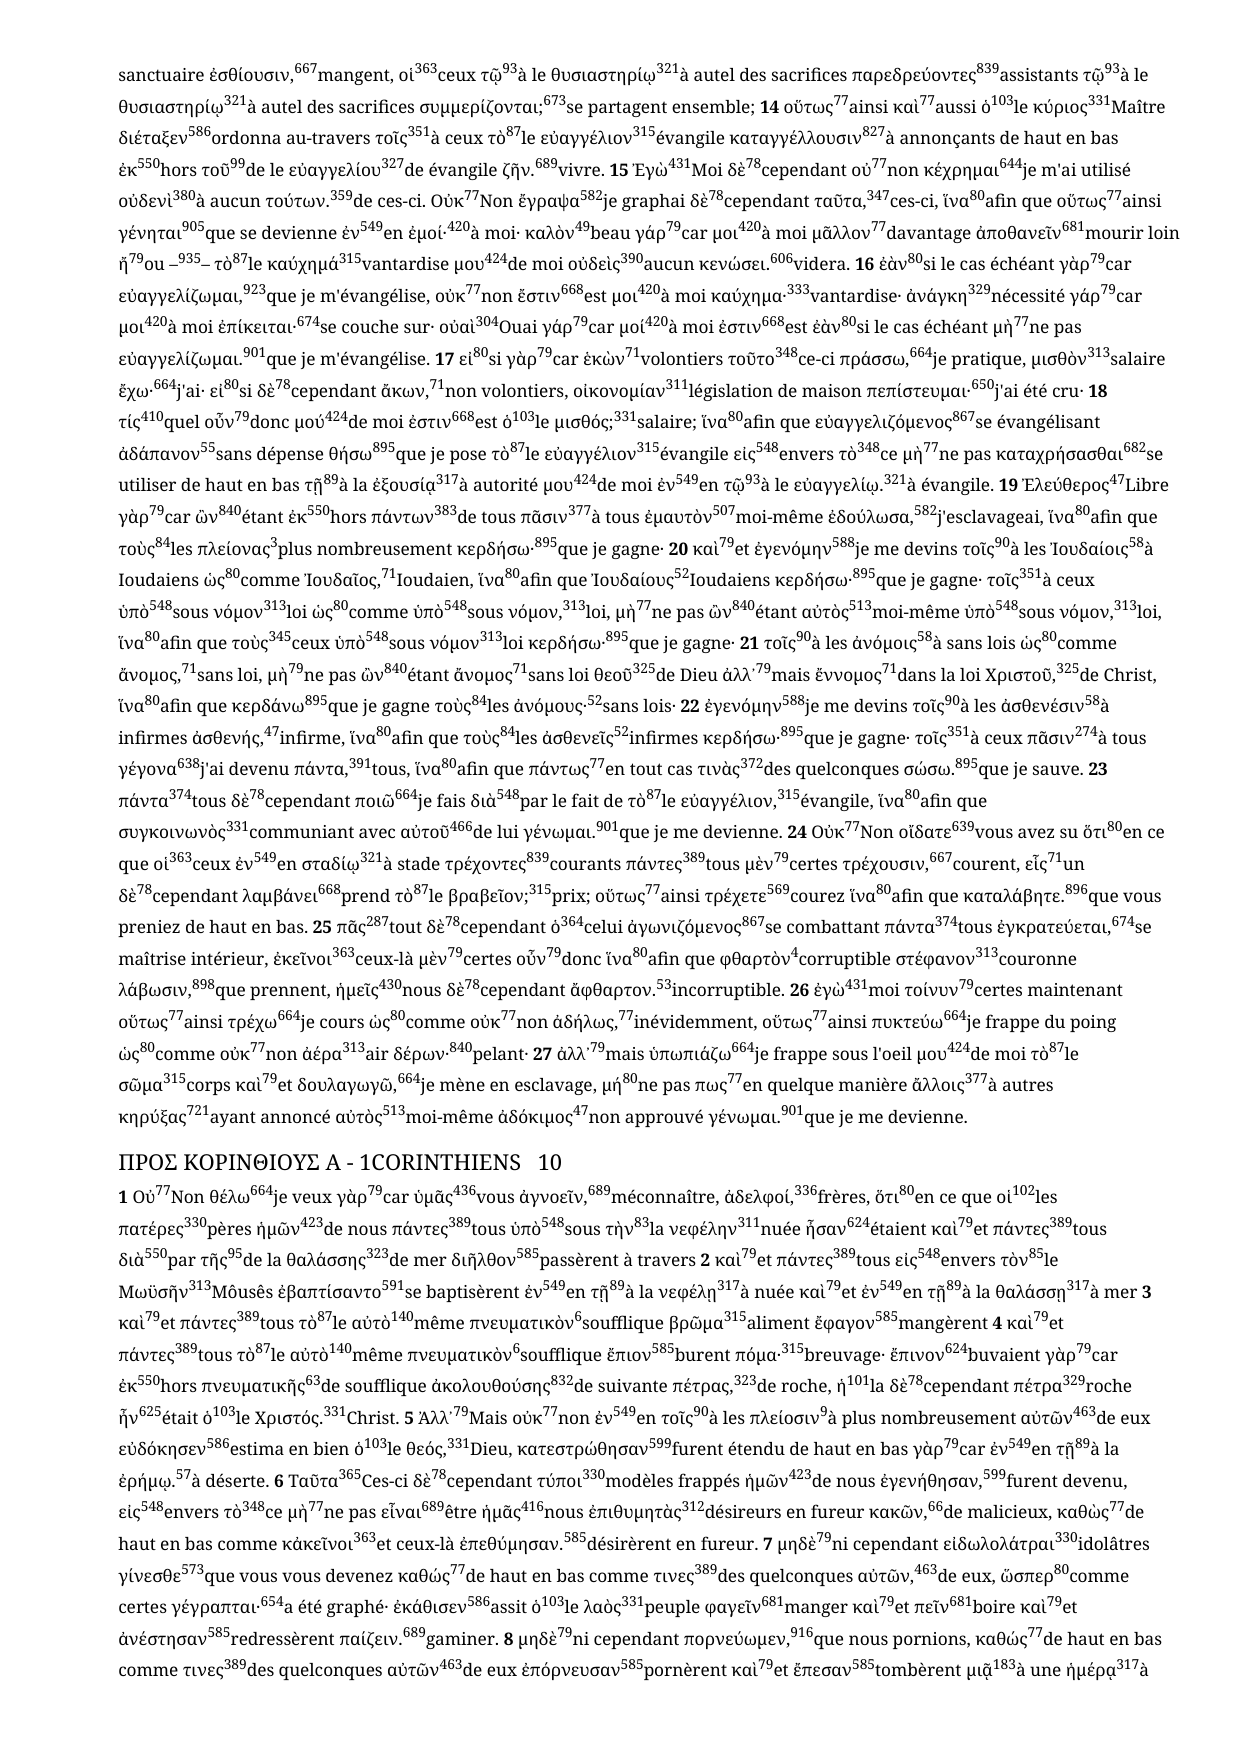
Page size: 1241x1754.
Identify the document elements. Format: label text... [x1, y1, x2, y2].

text ΠΡΟΣ ΚΟΡΙΝΘΙΟΥΣ Α - 1CORINTHIENS 10 [118, 1147, 1181, 1177]
text 1 Οὐ77Non θέλω664je veux γὰρ79car ὑμᾶς436vous ἀγνοεῖν,689méconnaître, ἀδελφοί,336frères, ὅτι80en ce que οἱ102les πατέρες330pères ἡμῶν423de nous πάντες389tous ὑπὸ548sous τὴν83la νεφέλην311nuée ἦσαν624étaient καὶ79et πάντες389tous διὰ550par τῆς95de la θαλάσσης323de mer διῆλθον585passèrent à travers 2 καὶ79et πάντες389tous εἰς548envers τὸν85le Μωϋσῆν313Môusês ἐβαπτίσαντο591se baptisèrent ἐν549en τῇ89à la νεφέλῃ317à nuée καὶ79et ἐν549en τῇ89à la θαλάσσῃ317à mer 3 καὶ79et πάντες389tous τὸ87le αὐτὸ140même πνευματικὸν6soufflique βρῶμα315aliment ἔφαγον585mangèrent 4 καὶ79et πάντες389tous τὸ87le αὐτὸ140même πνευματικὸν6soufflique ἔπιον585burent πόμα·315breuvage· ἔπινον624buvaient γὰρ79car ἐκ550hors πνευματικῆς63de soufflique ἀκολουθούσης832de suivante πέτρας,323de roche, ἡ101la δὲ78cependant πέτρα329roche ἦν625était ὁ103le Χριστός.331Christ. 5 Ἀλλ᾽79Mais οὐκ77non ἐν549en τοῖς90à les πλείοσιν9à plus nombreusement αὐτῶν463de eux εὐδόκησεν586estima en bien ὁ103le θεός,331Dieu, κατεστρώθησαν599furent étendu de haut en bas γὰρ79car ἐν549en τῇ89à la ἐρήμῳ.57à déserte. 6 Ταῦτα365Ces-ci δὲ78cependant τύποι330modèles frappés ἡμῶν423de nous ἐγενήθησαν,599furent devenu, εἰς548envers τὸ348ce μὴ77ne pas εἶναι689être ἡμᾶς416nous ἐπιθυμητὰς312désireurs en fureur κακῶν,66de malicieux, καθὼς77de haut en bas comme κἀκεῖνοι363et ceux-là ἐπεθύμησαν.585désirèrent en fureur. 7 μηδὲ79ni cependant εἰδωλολάτραι330idolâtres γίνεσθε573que vous vous devenez καθώς77de haut en bas comme τινες389des quelconques αὐτῶν,463de eux, ὥσπερ80comme certes γέγραπται·654a été graphé· ἐκάθισεν586assit ὁ103le λαὸς331peuple φαγεῖν681manger καὶ79et πεῖν681boire καὶ79et ἀνέστησαν585redressèrent παίζειν.689gaminer. 8 μηδὲ79ni cependant πορνεύωμεν,916que nous pornions, καθώς77de haut en bas comme τινες389des quelconques αὐτῶν463de eux ἐπόρνευσαν585pornèrent καὶ79et ἔπεσαν585tombèrent μιᾷ183à une ἡμέρᾳ317à journée εἴκοσι194vingt τρεῖς194trois χιλιάδες.328milliers. 9 μηδὲ79ni cependant ἐκπειράζωμεν916que nous mettions en tentation à l'excès τὸν85le Χριστόν,313Christ, καθώς77de haut en bas comme τινες389des quelconques αὐτῶν463de eux ἐξεπείρασαν585mirent en tentation à l'excès καὶ79et ὑπὸ550sous τῶν96de les ὄφεων324de serpents ἀπώλλυντο.635étaient perdu au loin. 10 μηδὲ79ni cependant γογγύζετε,569murmurez, καθάπερ77tout comme τινὲς389des quelconques αὐτῶν463de eux ἐγόγγυσαν585murmurèrent καὶ79et ἀπώλοντο591se perdirent au loin ὑπὸ550sous τοῦ97de le ὀλοθρευτοῦ.325de ruineur. 11 ταῦτα365ces-ci δὲ78cependant τυπικῶς77typiquement συνέβαινεν625arrivait avec ἐκείνοις,351à ceux-là, ἐγράφη600fut graphé δὲ78cependant πρὸς548vers νουθεσίαν311admonition ἡμῶν,423de nous, εἰς548envers οὓς479lesquels τὰ104les τέλη332achèvements τῶν96de les αἰώνων324de ères κατήντηκεν.642a atteint à l'encontre. 12 Ὥστε80De sorte que ὁ364celui δοκῶν840estimant ἑστάναι686avoir dressé βλεπέτω572regarde μὴ80ne pas πέσῃ.899que tombe. 13 πειρασμὸς331tentation ὑμᾶς436vous οὐκ77non εἴληφεν642a pris εἰ551si μὴ77ne pas ἀνθρώπινος·71humain· πιστὸς47croyable δὲ78cependant ὁ103le θεός,331Dieu, ὃς498lequel οὐκ77non ἐάσει606concédera ὑμᾶς436vous πειρασθῆναι683être mis en tentation ὑπὲρ548au-dessus ὃ482lequel δύνασθε671vous vous pouvez ἀλλὰ79mais ποιήσει606fera σὺν549avec τῷ91à le πειρασμῷ319à tentation καὶ77aussi τὴν83la ἔκβασιν311issue τοῦ360de ce δύνασθαι690se pouvoir ὑπενεγκεῖν.681supporter. 14 Διόπερ,79C'est pourquoi certes, ἀγαπητοί75aimés μου,424de moi, φεύγετε569fuyez ἀπὸ550au loin τῆς95de la εἰδωλολατρίας.323de idolâtrie. 15 ὡς80comme φρονίμοις58à pensifs λέγω·664je dis· κρίνατε553jugez ὑμεῖς447vous ὅ482lequel φημι.664je déclare. 16 Τὸ105Le ποτήριον333récipient à boire τῆς95de la εὐλογίας323de éloge ὃ482lequel εὐλογοῦμεν,663nous élogions, οὐχὶ340non pas κοινωνία329communion ἐστὶν668est τοῦ99de le αἵματος327de sang τοῦ97de le Χριστοῦ;325de Christ; τὸν85le ἄρτον313pain ὃν480lequel κλῶμεν,663nous cassons, οὐχὶ340non pas κοινωνία329communion τοῦ99de le σώματος327de corps τοῦ97de le Χριστοῦ325de Christ ἐστιν;668est; 17 ὅτι80en ce que εἷς197un ἄρτος,331pain, ἓν199un σῶμα333corps οἱ102les πολλοί389nombreux ἐσμεν,663nous sommes, οἱ102les γὰρ79car πάντες389tous ἐκ550hors τοῦ97de le ἑνὸς191de un ἄρτου325de pain μετέχομεν.663nous participons. 18 βλέπετε569regardez τὸν85le Ἰσραὴλ313Israël κατὰ548selon σάρκα·311chair· οὐχὶ340non pas οἱ363ceux ἐσθίοντες839mangeants τὰς82les θυσίας310sacrifices κοινωνοὶ330communiants τοῦ99de le θυσιαστηρίου327de autel des sacrifices εἰσίν;667sont; 19 Τί399Quel οὖν79donc φημι;664je déclare; ὅτι80en ce que εἰδωλόθυτόν73idolothyte τί392un quelconque ἐστιν668est ἢ79ou ὅτι80en ce que εἴδωλόν333idole τί392un quelconque ἐστιν;668est; 20 ἀλλ᾽79mais ὅτι80en ce que ἃ481lesquels θύουσιν667sacrifient τὰ104les ἔθνη,332ethnies, δαιμονίοις320à démons καὶ79et οὐ77non θεῷ319à Dieu θύουσιν·667sacrifient· οὐ77non θέλω664je veux δὲ78cependant ὑμᾶς436vous κοινωνοὺς312communiants τῶν98de les δαιμονίων326de démons γίνεσθαι.690se devenir. 21 οὐ77non δύνασθε671vous vous pouvez ποτήριον315récipient à boire κυρίου325de Maître πίνειν689boire καὶ79et ποτήριον315récipient à boire δαιμονίων,326de démons, οὐ77non δύνασθε671vous vous pouvez τραπέζης323de table κυρίου325de Maître μετέχειν689participer καὶ79et τραπέζης323de table δαιμονίων.326de démons. 22 ἢ79ou παραζηλοῦμεν663nous zélons à côté τὸν85le κύριον;313Maître; μὴ340ne pas ἰσχυρότεροι46plus forts αὐτοῦ464de lui ἐσμεν;663nous sommes; 23 Πάντα391Tous ἔξεστιν668est permis ἀλλ᾽79mais οὐ77non πάντα391tous συμφέρει·668est opportun· πάντα391tous ἔξεστιν668est permis ἀλλ᾽79mais οὐ77non πάντα391tous οἰκοδομεῖ.668édifie en maison. 24 μηδεὶς390pas un τὸ348ce ἑαυτοῦ537de lui-même ζητείτω572cherche ἀλλὰ79mais τὸ348ce τοῦ97de le ἑτέρου.384de autre-différent. 25 Πᾶν375Tout τὸ348ce ἐν549en μακέλλῳ321à marché à viande πωλούμενον877étant troqué ἐσθίετε569mangez μηδὲν375pas un ἀνακρίνοντες839jugeants de bas en haut διὰ548par le fait de τὴν83la συνείδησιν·311conscience· 26 τοῦ97de le κυρίου325de Maître γὰρ79car ἡ101la γῆ329terre καὶ79et τὸ105le πλήρωμα333plénitude αὐτῆς.462de elle. 27 εἴ80si τις390un quelconque καλεῖ668appelle ὑμᾶς436vous τῶν96de les ἀπίστων64de incroyants καὶ79et θέλετε665vous voulez πορεύεσθαι,690se aller, πᾶν375tout τὸ348ce παρατιθέμενον877étant posé à côté ὑμῖν438à vous ἐσθίετε569mangez μηδὲν375pas un ἀνακρίνοντες839jugeants de bas en haut διὰ548par le fait de τὴν83la συνείδησιν.311conscience. 28 ἐὰν80si le cas échéant δέ78cependant τις390un quelconque ὑμῖν438à vous εἴπῃ·899que dise· τοῦτο158ce-ci ἱερόθυτόν49sanctuaire sacrifice ἐστιν,668est, μὴ77ne pas ἐσθίετε569mangez δι᾽548par le fait de ἐκεῖνον346celui-là τὸν346celui μηνύσαντα707ayant indiqué καὶ79et τὴν83la συνείδησιν·311conscience· 29 συνείδησιν311conscience δὲ78cependant λέγω664je dis οὐχὶ77non pas τὴν344celle ἑαυτοῦ537de lui-même ἀλλὰ79mais τὴν344celle τοῦ97de le ἑτέρου.384de autre-différent. ἱνατί77pourquoi γὰρ79car ἡ101la ἐλευθερία329liberté μου424de moi κρίνεται680est jugé ὑπὸ550sous ἄλλης125de autre συνειδήσεως;323de conscience; 30 εἰ80si ἐγὼ431moi χάριτι317à grâce μετέχω,664je participe, τί399quel βλασφημοῦμαι676je suis blasphémé ὑπὲρ550au-dessus οὗ494de lequel ἐγὼ431moi εὐχαριστῶ;664je rends grâce; 31 Εἴτε79Soit οὖν79donc ἐσθίετε665vous mangez εἴτε79soit πίνετε665vous buvez εἴτε79soit τι375un quelconque ποιεῖτε,665vous faites, πάντα374tous εἰς548envers δόξαν311gloire θεοῦ325de Dieu ποιεῖτε.569faites. 32 ἀπρόσκοποι46irréprochables καὶ79et Ἰουδαίοις58à Ioudaiens γίνεσθε573que vous vous devenez καὶ79et Ἕλλησιν318à Hellèns καὶ79et τῇ89à la ἐκκλησίᾳ317à église τοῦ97de le θεοῦ,325de Dieu, 33 καθὼς77de haut en bas comme κἀγὼ431et moi πάντα374tous πᾶσιν377à tous ἀρέσκω664je plais μὴ79ne pas ζητῶν840cherchant τὸ87le ἐμαυτοῦ511de moi-même σύμφορον55convenable ἀλλὰ79mais τὸ348ce τῶν96de les πολλῶν,383de nombreux, ἵνα80afin que σωθῶσιν.910que soient sauvé. [118, 1181, 1181, 1682]
text 1 Οὐκ340Non εἰμὶ664je suis ἐλεύθερος;47libre; οὐκ340non εἰμὶ664je suis ἀπόστολος;331envoyé; οὐχὶ340non pas Ἰησοῦν313Iésous τὸν85le κύριον313Maître ἡμῶν423de nous ἑόρακα;638j'ai vu; οὐ340non τὸ105le ἔργον333travail μου424de moi ὑμεῖς447vous ἐστε665vous êtes ἐν549en κυρίῳ;319à Maître; 2 εἰ80si ἄλλοις377à autres οὐκ77non εἰμὶ664je suis ἀπόστολος,331envoyé, ἀλλά79mais γε340du moins ὑμῖν438à vous εἰμι·664je suis· ἡ101la γὰρ79car σφραγίς329sceau μου424de moi τῆς95de la ἀποστολῆς323de envoi ὑμεῖς447vous ἐστε665vous êtes ἐν549en κυρίῳ.319à Maître. 3 Ἡ101La ἐμὴ229mienne ἀπολογία329apologie τοῖς351à ceux ἐμὲ417moi ἀνακρίνουσίν827à jugeants de bas en haut ἐστιν668est αὕτη.362celle-ci. 4 μὴ340ne pas οὐκ77non ἔχομεν663nous avons ἐξουσίαν311autorité φαγεῖν681manger καὶ79et πεῖν;681boire; 5 μὴ340ne pas οὐκ77non ἔχομεν663nous avons ἐξουσίαν311autorité ἀδελφὴν311soeur γυναῖκα311femme περιάγειν689mener autour ὡς80comme καὶ77aussi οἱ102les λοιποὶ131restants ἀπόστολοι330envoyés καὶ79et οἱ102les ἀδελφοὶ330frères τοῦ97de le κυρίου325de Maître καὶ79et Κηφᾶς;331Képhas; 6 ἢ79ou μόνος132seul ἐγὼ431moi καὶ79et Βαρναβᾶς331Bar-Nabas οὐκ340non ἔχομεν663nous avons ἐξουσίαν311autorité μὴ77ne pas ἐργάζεσθαι;690se mettre au travail; 7 Τίς410Quel στρατεύεται674se guerroie en soldat ἰδίοις122à en propres ὀψωνίοις320à gages ποτέ;77à un moment; τίς410quel φυτεύει668plante ἀμπελῶνα313vignoble καὶ79et τὸν85le καρπὸν313fruit αὐτοῦ464de lui οὐκ77non ἐσθίει;668mange; ἢ79ou τίς410quel ποιμαίνει668berge ποίμνην311bergerie de troupeau καὶ79et ἐκ550hors τοῦ99de le γάλακτος327de lait τῆς95de la ποίμνης323de bergerie de troupeau οὐκ77non ἐσθίει;668mange; 8 Μὴ340Ne pas κατὰ548selon ἄνθρωπον313être humain ταῦτα347ces-ci λαλῶ664je bavarde ἢ79ou καὶ77aussi ὁ103le νόμος331loi ταῦτα347ces-ci οὐ340non λέγει;668dit; 9 ἐν549en γὰρ79car τῷ91à le Μωϋσέως325de Môusês νόμῳ319à loi γέγραπται·654a été graphé· οὐ77non φιμώσεις604tu muselleras βοῦν313boeuf ἀλοῶντα.822foulant le grain. μὴ340ne pas τῶν96de les βοῶν324de boeufs μέλει668soucie τῷ91à le θεῷ319à Dieu 10 ἢ79ou δι᾽548par le fait de ἡμᾶς416nous πάντως77en tout cas λέγει;668dit; δι᾽548par le fait de ἡμᾶς416nous γὰρ79car ἐγράφη600fut graphé ὅτι80en ce que ὀφείλει668doit ἐπ᾽549sur ἐλπίδι317à espérance ὁ364celui ἀροτριῶν840labourant en araire ἀροτριᾶν689labourer en araire καὶ79et ὁ364celui ἀλοῶν840foulant le grain ἐπ᾽549sur ἐλπίδι317à espérance τοῦ360de ce μετέχειν.689participer. 11 εἰ80si ἡμεῖς430nous ὑμῖν438à vous τὰ86les πνευματικὰ54souffliques ἐσπείραμεν,581nous semâmes, μέγα73grand εἰ80si ἡμεῖς430nous ὑμῶν441de vous τὰ86les σαρκικὰ54charnels θερίσομεν;601nous moissonnerons; 12 Εἰ80Si ἄλλοι389autres τῆς95de la ὑμῶν441de vous ἐξουσίας323de autorité μετέχουσιν,667participent, οὐ340non μᾶλλον77davantage ἡμεῖς;430nous; ἀλλ᾽79mais οὐκ77non ἐχρησάμεθα587nous nous utilisâmes τῇ89à la ἐξουσίᾳ317à autorité ταύτῃ,142à celle-ci, ἀλλὰ79mais πάντα374tous στέγομεν,663nous toiturons, ἵνα80afin que μή77ne pas τινα267une quelconque ἐγκοπὴν311incision δῶμεν894que nous donnions τῷ93à le εὐαγγελίῳ321à évangile τοῦ97de le Χριστοῦ.325de Christ. 13 Οὐκ77Non οἴδατε639vous avez su ὅτι80en ce que οἱ363ceux τὰ86les ἱερὰ54sacrés ἐργαζόμενοι866se mettants au travail [τὰ]347[ces] ἐκ550hors τοῦ99de le ἱεροῦ327de sanctuaire ἐσθίουσιν,667mangent, οἱ363ceux τῷ93à le θυσιαστηρίῳ321à autel des sacrifices παρεδρεύοντες839assistants τῷ93à le θυσιαστηρίῳ321à autel des sacrifices συμμερίζονται;673se partagent ensemble; 14 οὕτως77ainsi καὶ77aussi ὁ103le κύριος331Maître διέταξεν586ordonna au-travers τοῖς351à ceux τὸ87le εὐαγγέλιον315évangile καταγγέλλουσιν827à annonçants de haut en bas ἐκ550hors τοῦ99de le εὐαγγελίου327de évangile ζῆν.689vivre. 15 Ἐγὼ431Moi δὲ78cependant οὐ77non κέχρημαι644je m'ai utilisé οὐδενὶ380à aucun τούτων.359de ces-ci. Οὐκ77Non ἔγραψα582je graphai δὲ78cependant ταῦτα,347ces-ci, ἵνα80afin que οὕτως77ainsi γένηται905que se devienne ἐν549en ἐμοί·420à moi· καλὸν49beau γάρ79car μοι420à moi μᾶλλον77davantage ἀποθανεῖν681mourir loin ἤ79ou –935– τὸ87le καύχημά315vantardise μου424de moi οὐδεὶς390aucun κενώσει.606videra. 16 ἐὰν80si le cas échéant γὰρ79car εὐαγγελίζωμαι,923que je m'évangélise, οὐκ77non ἔστιν668est μοι420à moi καύχημα·333vantardise· ἀνάγκη329nécessité γάρ79car μοι420à moi ἐπίκειται·674se couche sur· οὐαὶ304Ouai γάρ79car μοί420à moi ἐστιν668est ἐὰν80si le cas échéant μὴ77ne pas εὐαγγελίζωμαι.901que je m'évangélise. 17 εἰ80si γὰρ79car ἑκὼν71volontiers τοῦτο348ce-ci πράσσω,664je pratique, μισθὸν313salaire ἔχω·664j'ai· εἰ80si δὲ78cependant ἄκων,71non volontiers, οἰκονομίαν311législation de maison πεπίστευμαι·650j'ai été cru· 18 τίς410quel οὖν79donc μού424de moi ἐστιν668est ὁ103le μισθός;331salaire; ἵνα80afin que εὐαγγελιζόμενος867se évangélisant ἀδάπανον55sans dépense θήσω895que je pose τὸ87le εὐαγγέλιον315évangile εἰς548envers τὸ348ce μὴ77ne pas καταχρήσασθαι682se utiliser de haut en bas τῇ89à la ἐξουσίᾳ317à autorité μου424de moi ἐν549en τῷ93à le εὐαγγελίῳ.321à évangile. 19 Ἐλεύθερος47Libre γὰρ79car ὢν840étant ἐκ550hors πάντων383de tous πᾶσιν377à tous ἐμαυτὸν507moi-même ἐδούλωσα,582j'esclavageai, ἵνα80afin que τοὺς84les πλείονας3plus nombreusement κερδήσω·895que je gagne· 20 καὶ79et ἐγενόμην588je me devins τοῖς90à les Ἰουδαίοις58à Ioudaiens ὡς80comme Ἰουδαῖος,71Ioudaien, ἵνα80afin que Ἰουδαίους52Ioudaiens κερδήσω·895que je gagne· τοῖς351à ceux ὑπὸ548sous νόμον313loi ὡς80comme ὑπὸ548sous νόμον,313loi, μὴ77ne pas ὢν840étant αὐτὸς513moi-même ὑπὸ548sous νόμον,313loi, ἵνα80afin que τοὺς345ceux ὑπὸ548sous νόμον313loi κερδήσω·895que je gagne· 21 τοῖς90à les ἀνόμοις58à sans lois ὡς80comme ἄνομος,71sans loi, μὴ79ne pas ὢν840étant ἄνομος71sans loi θεοῦ325de Dieu ἀλλ᾽79mais ἔννομος71dans la loi Χριστοῦ,325de Christ, ἵνα80afin que κερδάνω895que je gagne τοὺς84les ἀνόμους·52sans lois· 22 ἐγενόμην588je me devins τοῖς90à les ἀσθενέσιν58à infirmes ἀσθενής,47infirme, ἵνα80afin que τοὺς84les ἀσθενεῖς52infirmes κερδήσω·895que je gagne· τοῖς351à ceux πᾶσιν274à tous γέγονα638j'ai devenu πάντα,391tous, ἵνα80afin que πάντως77en tout cas τινὰς372des quelconques σώσω.895que je sauve. 23 πάντα374tous δὲ78cependant ποιῶ664je fais διὰ548par le fait de τὸ87le εὐαγγέλιον,315évangile, ἵνα80afin que συγκοινωνὸς331communiant avec αὐτοῦ466de lui γένωμαι.901que je me devienne. 24 Οὐκ77Non οἴδατε639vous avez su ὅτι80en ce que οἱ363ceux ἐν549en σταδίῳ321à stade τρέχοντες839courants πάντες389tous μὲν79certes τρέχουσιν,667courent, εἷς71un δὲ78cependant λαμβάνει668prend τὸ87le βραβεῖον;315prix; οὕτως77ainsi τρέχετε569courez ἵνα80afin que καταλάβητε.896que vous preniez de haut en bas. 25 πᾶς287tout δὲ78cependant ὁ364celui ἀγωνιζόμενος867se combattant πάντα374tous ἐγκρατεύεται,674se maîtrise intérieur, ἐκεῖνοι363ceux-là μὲν79certes οὖν79donc ἵνα80afin que φθαρτὸν4corruptible στέφανον313couronne λάβωσιν,898que prennent, ἡμεῖς430nous δὲ78cependant ἄφθαρτον.53incorruptible. 26 ἐγὼ431moi τοίνυν79certes maintenant οὕτως77ainsi τρέχω664je cours ὡς80comme οὐκ77non ἀδήλως,77inévidemment, οὕτως77ainsi πυκτεύω664je frappe du poing ὡς80comme οὐκ77non ἀέρα313air δέρων·840pelant· 27 ἀλλ᾽79mais ὑπωπιάζω664je frappe sous l'oeil μου424de moi τὸ87le σῶμα315corps καὶ79et δουλαγωγῶ,664je mène en esclavage, μή80ne pas πως77en quelque manière ἄλλοις377à autres κηρύξας721ayant annoncé αὐτὸς513moi-même ἀδόκιμος47non approuvé γένωμαι.901que je me devienne. [118, 59, 1181, 1128]
